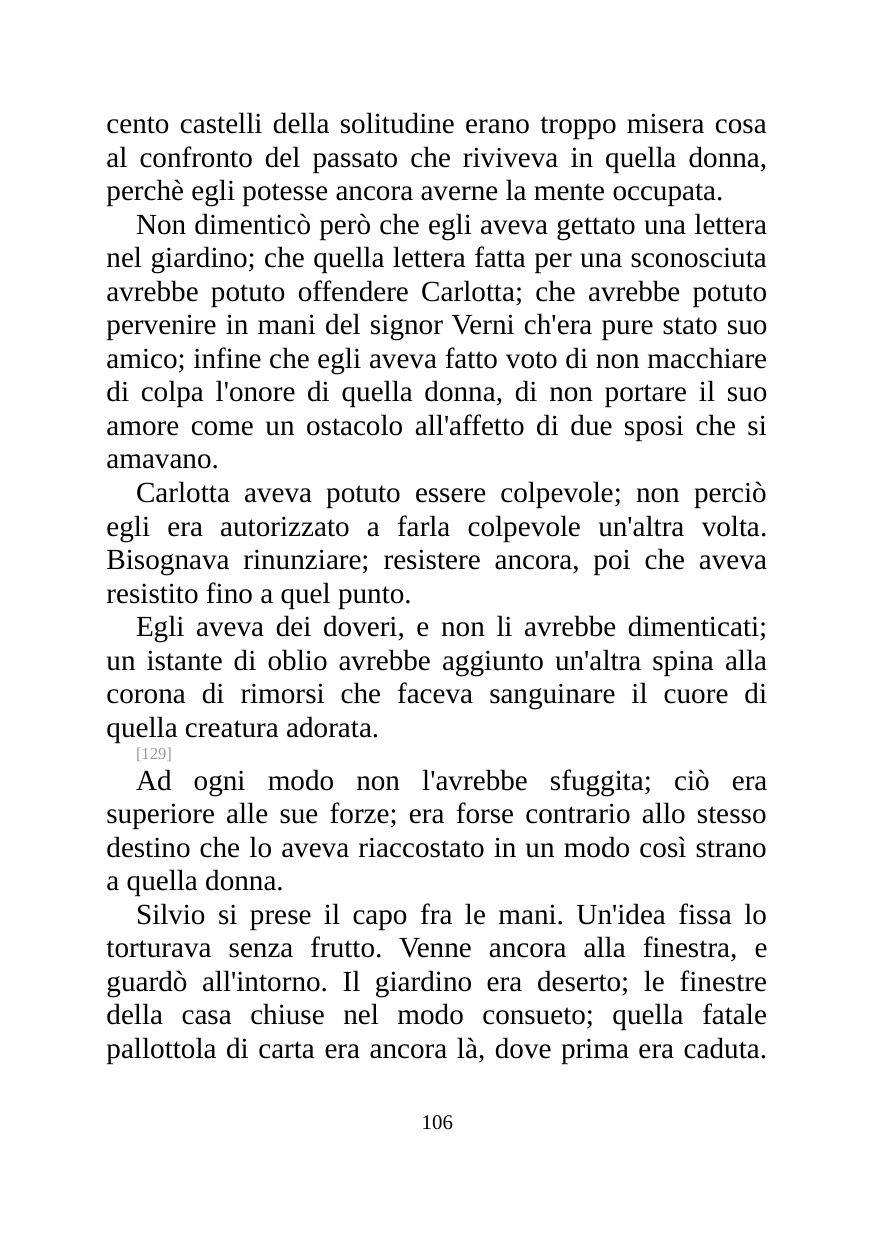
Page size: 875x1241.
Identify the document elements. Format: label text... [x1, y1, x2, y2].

text Non dimenticò però che egli aveva gettato una lettera nel giardino; che quella lettera fatta per una sconosciuta avrebbe potuto offendere Carlotta; che avrebbe potuto pervenire in mani del signor Verni ch'era pure stato suo amico; infine che egli aveva fatto voto di non macchiare di colpa l'onore di quella donna, di non portare il suo amore come un ostacolo all'affetto di due sposi che si amavano. [106, 207, 768, 475]
text [129] [106, 743, 768, 763]
text cento castelli della solitudine erano troppo misera cosa al confronto del passato che riviveva in quella donna, perchè egli potesse ancora averne la mente occupata. [106, 106, 768, 207]
text Egli aveva dei doveri, e non li avrebbe dimenticati; un istante di oblio avrebbe aggiunto un'altra spina alla corona di rimorsi che faceva sanguinare il cuore di quella creatura adorata. [106, 609, 768, 743]
text Ad ogni modo non l'avrebbe sfuggita; ciò era superiore alle sue forze; era forse contrario allo stesso destino che lo aveva riaccostato in un modo così strano a quella donna. [106, 763, 768, 897]
text Silvio si prese il capo fra le mani. Un'idea fissa lo torturava senza frutto. Venne ancora alla finestra, e guardò all'intorno. Il giardino era deserto; le finestre della casa chiuse nel modo consueto; quella fatale pallottola di carta era ancora là, dove prima era caduta. [106, 897, 768, 1064]
text Carlotta aveva potuto essere colpevole; non perciò egli era autorizzato a farla colpevole un'altra volta. Bisognava rinunziare; resistere ancora, poi che aveva resistito fino a quel punto. [106, 475, 768, 609]
